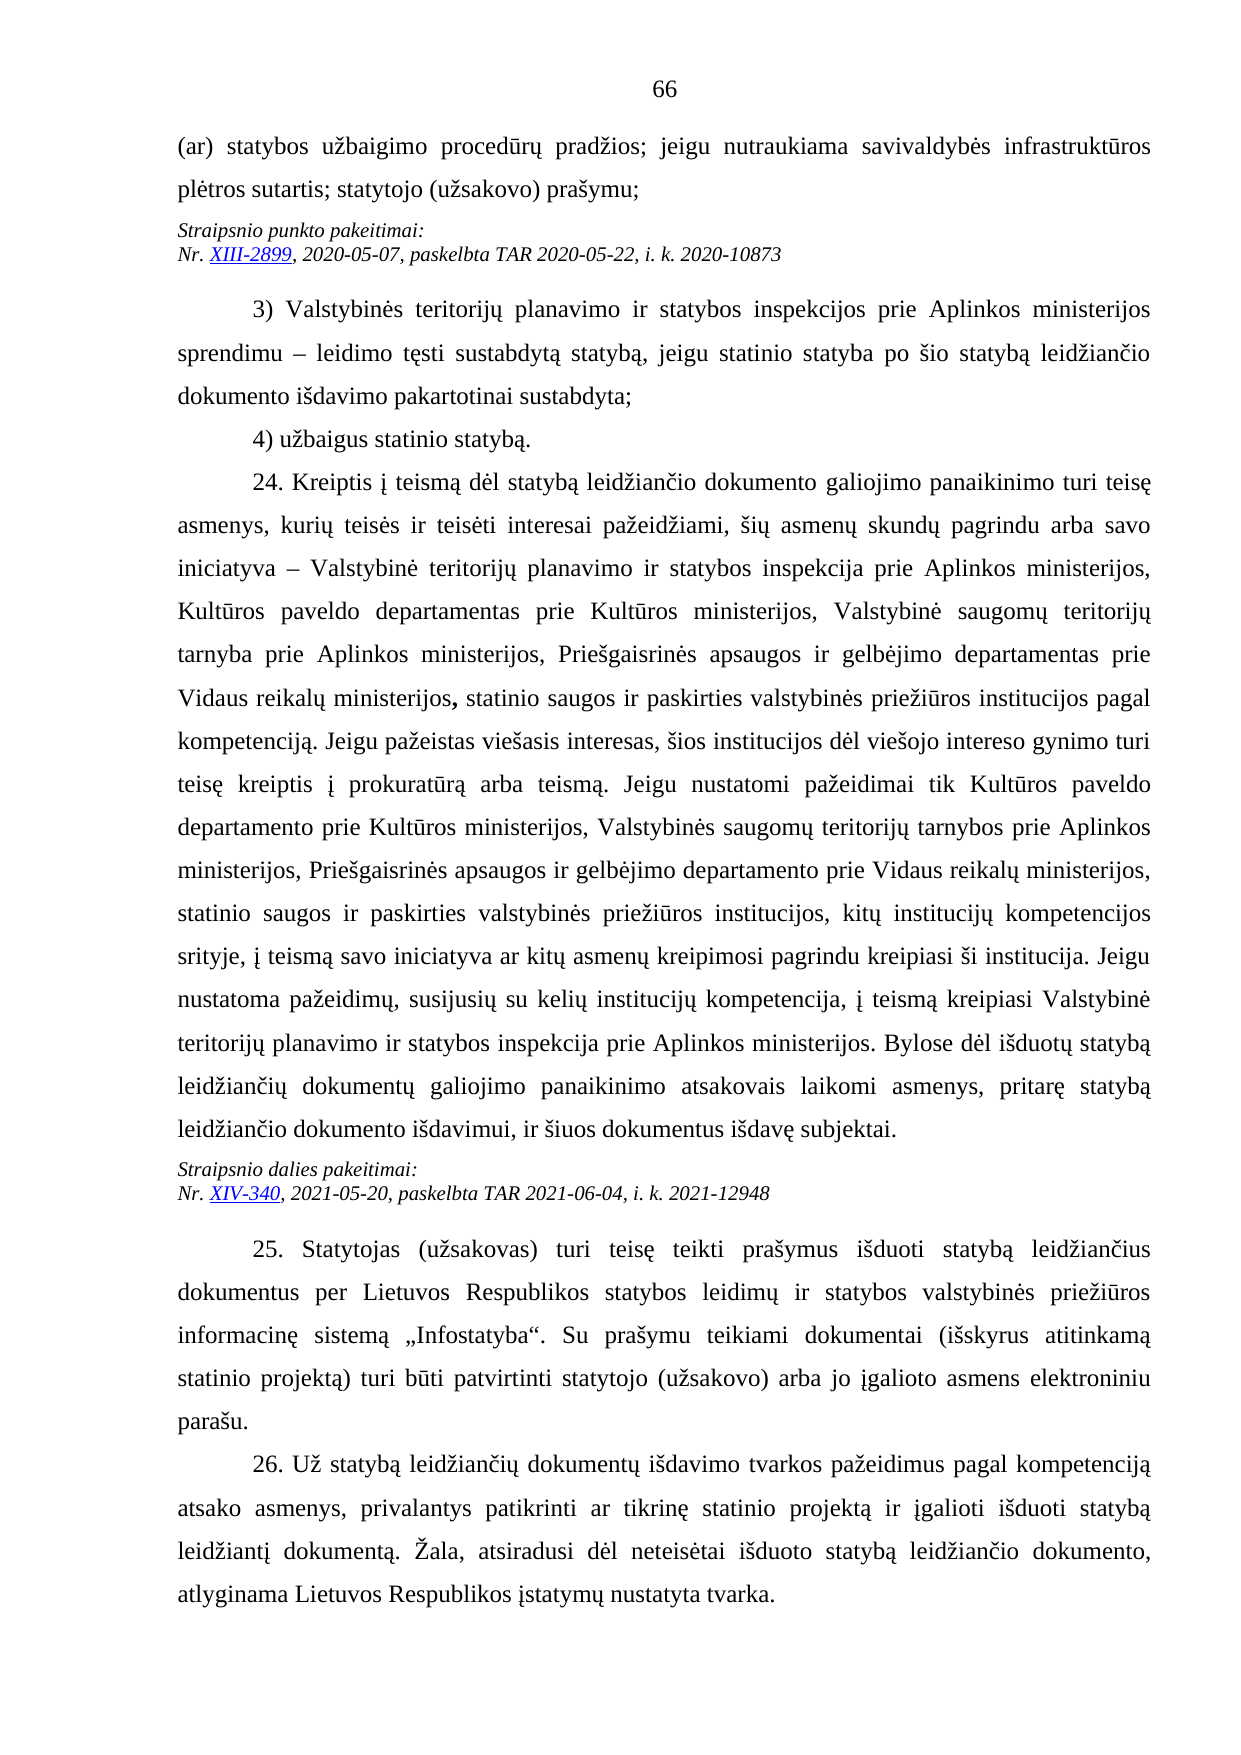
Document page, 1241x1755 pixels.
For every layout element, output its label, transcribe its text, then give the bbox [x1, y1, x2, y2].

text (ar) statybos užbaigimo procedūrų pradžios; jeigu nutraukiama savivaldybės infrastruktūros plėtros sutartis; statytojo (užsakovo) prašymu; [177, 131, 1152, 203]
text 3) Valstybinės teritorijų planavimo ir statybos inspekcijos prie Aplinkos ministerijos sprendimu – leidimo tęsti sustabdytą statybą, jeigu statinio statyba po šio statybą leidžiančio dokumento išdavimo pakartotinai sustabdyta; [177, 294, 1152, 409]
text 4) užbaigus statinio statybą. [177, 424, 1152, 453]
text Nr. XIII-2899, 2020-05-07, paskelbta TAR 2020-05-22, i. k. 2020-10873 [177, 242, 1152, 266]
text Nr. XIV-340, 2021-05-20, paskelbta TAR 2021-06-04, i. k. 2021-12948 [177, 1181, 1152, 1205]
text 24. Kreiptis į teismą dėl statybą leidžiančio dokumento galiojimo panaikinimo turi teisę asmenys, kurių teisės ir teisėti interesai pažeidžiami, šių asmenų skundų pagrindu arba savo iniciatyva – Valstybinė teritorijų planavimo ir statybos inspekcija prie Aplinkos ministerijos, Kultūros paveldo departamentas prie Kultūros ministerijos, Valstybinė saugomų teritorijų tarnyba prie Aplinkos ministerijos, Priešgaisrinės apsaugos ir gelbėjimo departamentas prie Vidaus reikalų ministerijos, statinio saugos ir paskirties valstybinės priežiūros institucijos pagal kompetenciją. Jeigu pažeistas viešasis interesas, šios institucijos dėl viešojo intereso gynimo turi teisę kreiptis į prokuratūrą arba teismą. Jeigu nustatomi pažeidimai tik Kultūros paveldo departamento prie Kultūros ministerijos, Valstybinės saugomų teritorijų tarnybos prie Aplinkos ministerijos, Priešgaisrinės apsaugos ir gelbėjimo departamento prie Vidaus reikalų ministerijos, statinio saugos ir paskirties valstybinės priežiūros institucijos, kitų institucijų kompetencijos srityje, į teismą savo iniciatyva ar kitų asmenų kreipimosi pagrindu kreipiasi ši institucija. Jeigu nustatoma pažeidimų, susijusių su kelių institucijų kompetencija, į teismą kreipiasi Valstybinė teritorijų planavimo ir statybos inspekcija prie Aplinkos ministerijos. Bylose dėl išduotų statybą leidžiančių dokumentų galiojimo panaikinimo atsakovais laikomi asmenys, pritarę statybą leidžiančio dokumento išdavimui, ir šiuos dokumentus išdavę subjektai. [177, 467, 1152, 1143]
text Straipsnio punkto pakeitimai: [177, 218, 1152, 242]
text 26. Už statybą leidžiančių dokumentų išdavimo tvarkos pažeidimus pagal kompetenciją atsako asmenys, privalantys patikrinti ar tikrinę statinio projektą ir įgalioti išduoti statybą leidžiantį dokumentą. Žala, atsiradusi dėl neteisėtai išduoto statybą leidžiančio dokumento, atlyginama Lietuvos Respublikos įstatymų nustatyta tvarka. [177, 1449, 1152, 1608]
text 25. Statytojas (užsakovas) turi teisę teikti prašymus išduoti statybą leidžiančius dokumentus per Lietuvos Respublikos statybos leidimų ir statybos valstybinės priežiūros informacinę sistemą „Infostatyba“. Su prašymu teikiami dokumentai (išskyrus atitinkamą statinio projektą) turi būti patvirtinti statytojo (užsakovo) arba jo įgalioto asmens elektroniniu parašu. [177, 1234, 1152, 1435]
text Straipsnio dalies pakeitimai: [177, 1157, 1152, 1181]
